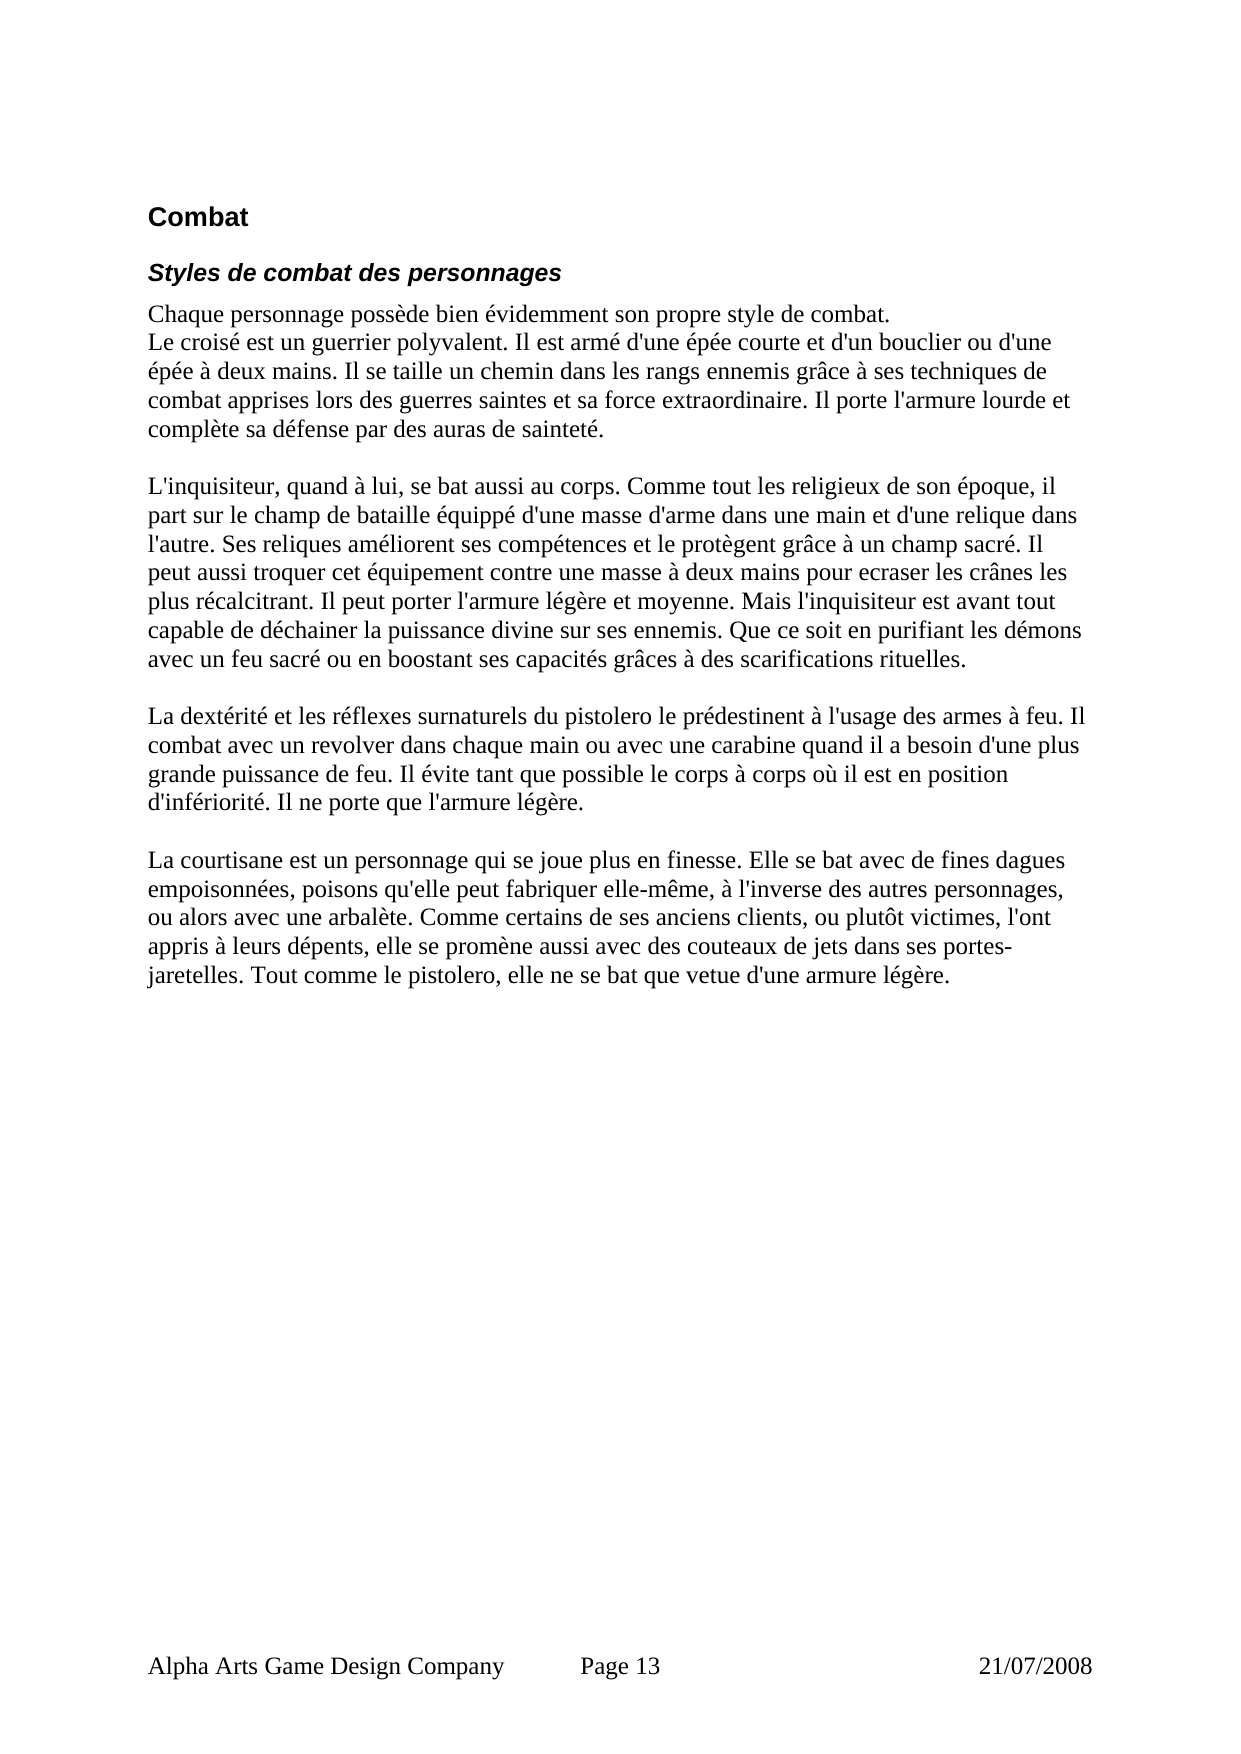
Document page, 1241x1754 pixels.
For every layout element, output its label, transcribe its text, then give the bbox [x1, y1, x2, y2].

text Chaque personnage possède bien évidemment son propre style de combat. [148, 299, 1092, 327]
subtitle Styles de combat des personnages [148, 258, 1092, 286]
text La dextérité et les réflexes surnaturels du pistolero le prédestinent à l'usage des armes à feu. Il combat avec un revolver dans chaque main ou avec une carabine quand il a besoin d'une plus grande puissance de feu. Il évite tant que possible le corps à corps où il est en position d'infériorité. Il ne porte que l'armure légère. [148, 701, 1092, 816]
subtitle Combat [148, 201, 1092, 233]
text Le croisé est un guerrier polyvalent. Il est armé d'une épée courte et d'un bouclier ou d'une épée à deux mains. Il se taille un chemin dans les rangs ennemis grâce à ses techniques de combat apprises lors des guerres saintes et sa force extraordinaire. Il porte l'armure lourde et complète sa défense par des auras de sainteté. [148, 327, 1092, 442]
text La courtisane est un personnage qui se joue plus en finesse. Elle se bat avec de fines dagues empoisonnées, poisons qu'elle peut fabriquer elle-même, à l'inverse des autres personnages, ou alors avec une arbalète. Comme certains de ses anciens clients, ou plutôt victimes, l'ont appris à leurs dépents, elle se promène aussi avec des couteaux de jets dans ses portes-jaretelles. Tout comme le pistolero, elle ne se bat que vetue d'une armure légère. [148, 845, 1092, 989]
text L'inquisiteur, quand à lui, se bat aussi au corps. Comme tout les religieux de son époque, il part sur le champ de bataille équippé d'une masse d'arme dans une main et d'une relique dans l'autre. Ses reliques améliorent ses compétences et le protègent grâce à un champ sacré. Il peut aussi troquer cet équipement contre une masse à deux mains pour ecraser les crânes les plus récalcitrant. Il peut porter l'armure légère et moyenne. Mais l'inquisiteur est avant tout capable de déchainer la puissance divine sur ses ennemis. Que ce soit en purifiant les démons avec un feu sacré ou en boostant ses capacités grâces à des scarifications rituelles. [148, 471, 1092, 672]
